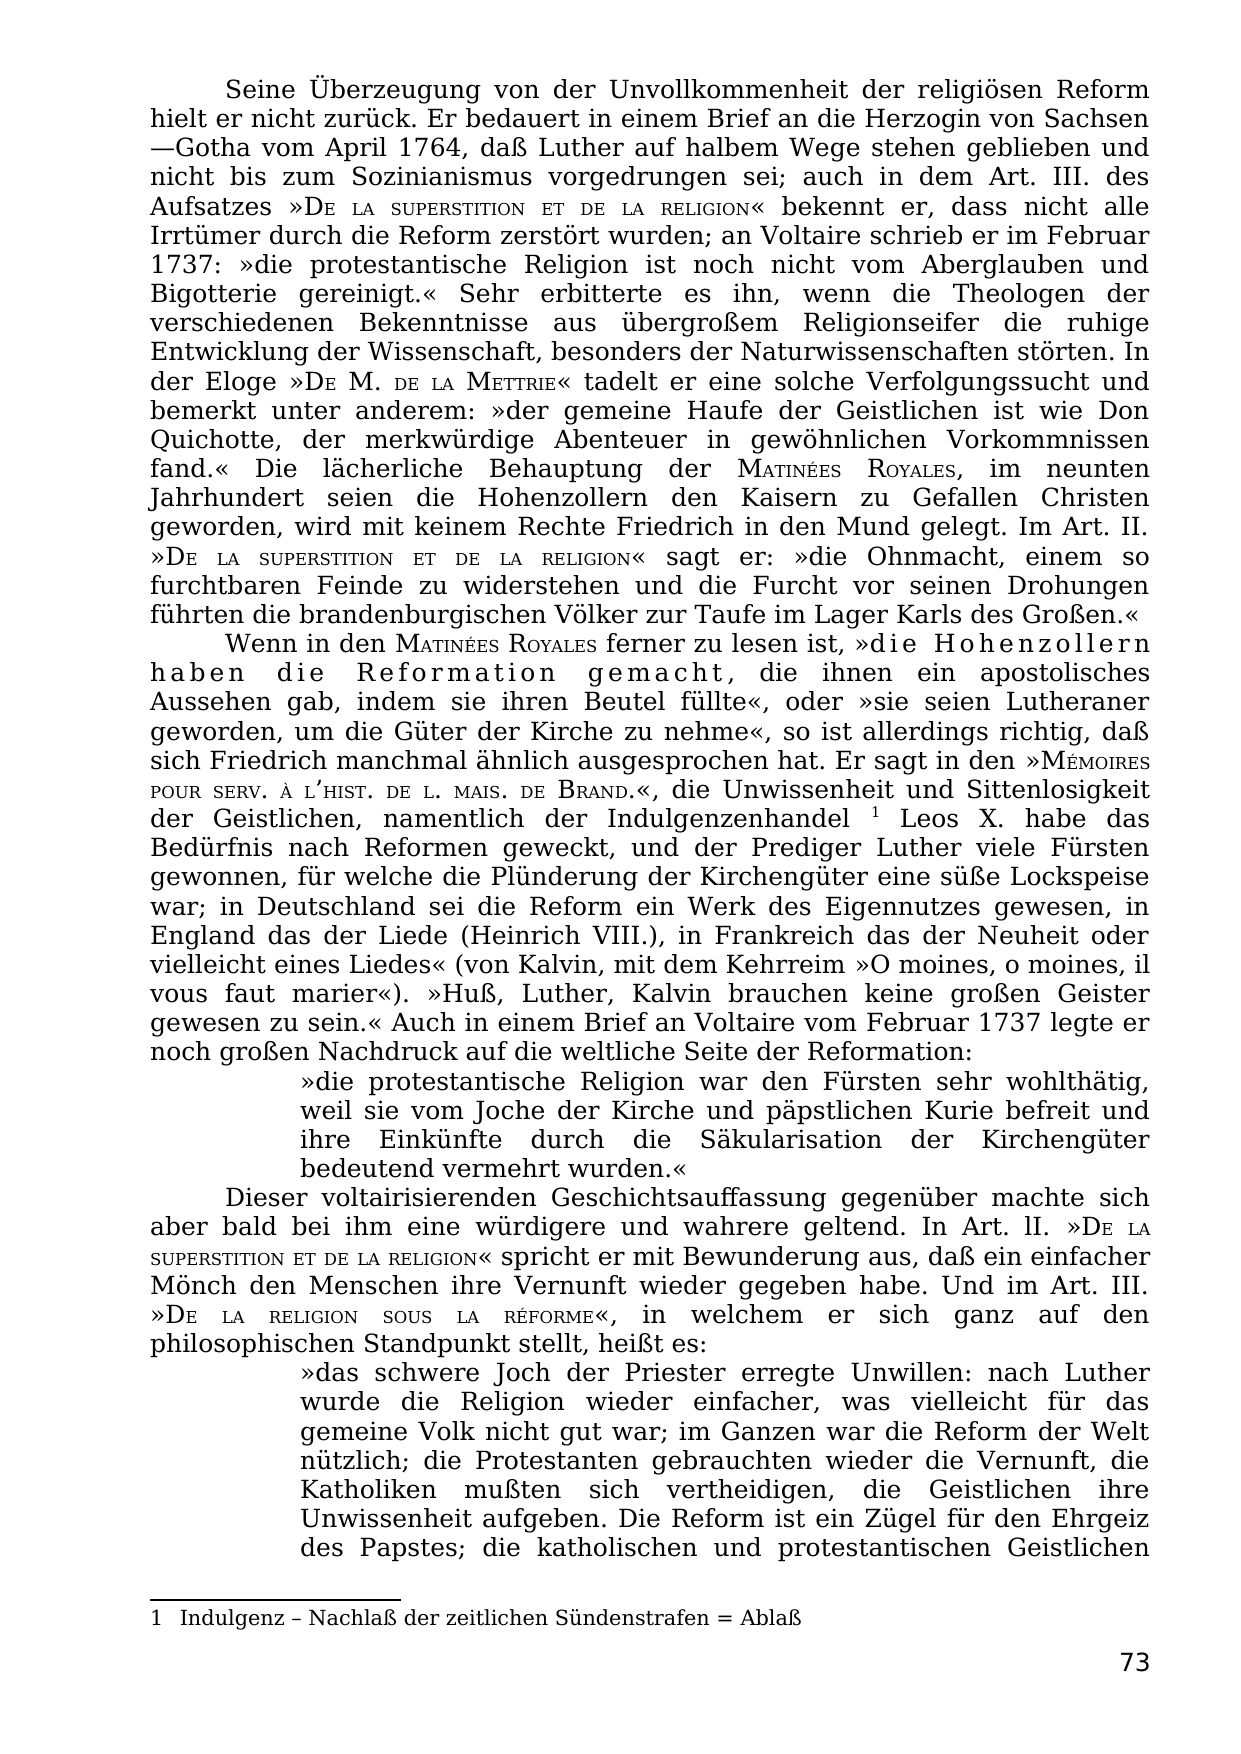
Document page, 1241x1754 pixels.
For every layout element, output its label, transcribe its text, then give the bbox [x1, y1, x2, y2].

text Wenn in den Matinées Royales ferner zu lesen ist, »die Hohenzollern haben die Reformation gemacht, die ihnen ein apostolisches Aussehen gab, indem sie ihren Beutel füllte«, oder »sie seien Lutheraner geworden, um die Güter der Kirche zu nehme«, so ist allerdings richtig, daß sich Friedrich manchmal ähnlich ausgesprochen hat. Er sagt in den »Mémoires pour serv. à l’hist. de l. mais. de Brand.«, die Unwissenheit und Sittenlosigkeit der Geistlichen, namentlich der Indulgenzenhandel Leos X. habe das Bedürfnis nach Reformen geweckt, und der Prediger Luther viele Fürsten gewonnen, für welche die Plünderung der Kirchengüter eine süße Lockspeise war; in Deutschland sei die Reform ein Werk des Eigennutzes gewesen, in England das der Liede (Heinrich VIII.), in Frankreich das der Neuheit oder vielleicht eines Liedes« (von Kalvin, mit dem Kehrreim »O moines, o moines, il vous faut marier«). »Huß, Luther, Kalvin brauchen keine großen Geister gewesen zu sein.« Auch in einem Brief an Voltaire vom Februar 1737 legte er noch großen Nachdruck auf die weltliche Seite der Reformation: [150, 629, 1151, 1067]
text Seine Überzeugung von der Unvollkommenheit der religiösen Reform hielt er nicht zurück. Er bedauert in einem Brief an die Herzogin von Sachsen—Gotha vom April 1764, daß Luther auf halbem Wege stehen geblieben und nicht bis zum Sozinianismus vorgedrungen sei; auch in dem Art. III. des Aufsatzes »De la superstition et de la religion« bekennt er, dass nicht alle Irrtümer durch die Reform zerstört wurden; an Voltaire schrieb er im Februar 1737: »die protestantische Religion ist noch nicht vom Aberglauben und Bigotterie gereinigt.« Sehr erbitterte es ihn, wenn die Theologen der verschiedenen Bekenntnisse aus übergroßem Religionseifer die ruhige Entwicklung der Wissenschaft, besonders der Naturwissenschaften störten. In der Eloge »De M. de la Mettrie« tadelt er eine solche Verfolgungssucht und bemerkt unter anderem: »der gemeine Haufe der Geistlichen ist wie Don Quichotte, der merkwürdige Abenteuer in gewöhnlichen Vorkommnissen fand.« Die lächerliche Behauptung der Matinées Royales, im neunten Jahrhundert seien die Hohenzollern den Kaisern zu Gefallen Christen geworden, wird mit keinem Rechte Friedrich in den Mund gelegt. Im Art. II. »De la superstition et de la religion« sagt er: »die Ohnmacht, einem so furchtbaren Feinde zu widerstehen und die Furcht vor seinen Drohungen führten die brandenburgischen Völker zur Taufe im Lager Karls des Großen.« [150, 75, 1151, 629]
text Indulgenz – Nachlaß der zeitlichen Sündenstrafen = Ablaß [150, 1606, 1151, 1631]
text »das schwere Joch der Priester erregte Unwillen: nach Luther wurde die Religion wieder einfacher, was vielleicht für das gemeine Volk nicht gut war; im Ganzen war die Reform der Welt nützlich; die Protestanten gebrauchten wieder die Vernunft, die Katholiken mußten sich vertheidigen, die Geistlichen ihre Unwissenheit aufgeben. Die Reform ist ein Zügel für den Ehrgeiz des Papstes; die katholischen und protestantischen Geistlichen [300, 1358, 1151, 1562]
text Dieser voltairisierenden Geschichtsauffassung gegenüber machte sich aber bald bei ihm eine würdigere und wahrere geltend. In Art. lI. »De la superstition et de la religion« spricht er mit Bewunderung aus, daß ein einfacher Mönch den Menschen ihre Vernunft wieder gegeben habe. Und im Art. III. »De la religion sous la réforme«, in welchem er sich ganz auf den philosophischen Standpunkt stellt, heißt es: [150, 1183, 1151, 1358]
text »die protestantische Religion war den Fürsten sehr wohlthätig, weil sie vom Joche der Kirche und päpstlichen Kurie befreit und ihre Einkünfte durch die Säkularisation der Kirchengüter bedeutend vermehrt wurden.« [300, 1067, 1151, 1183]
